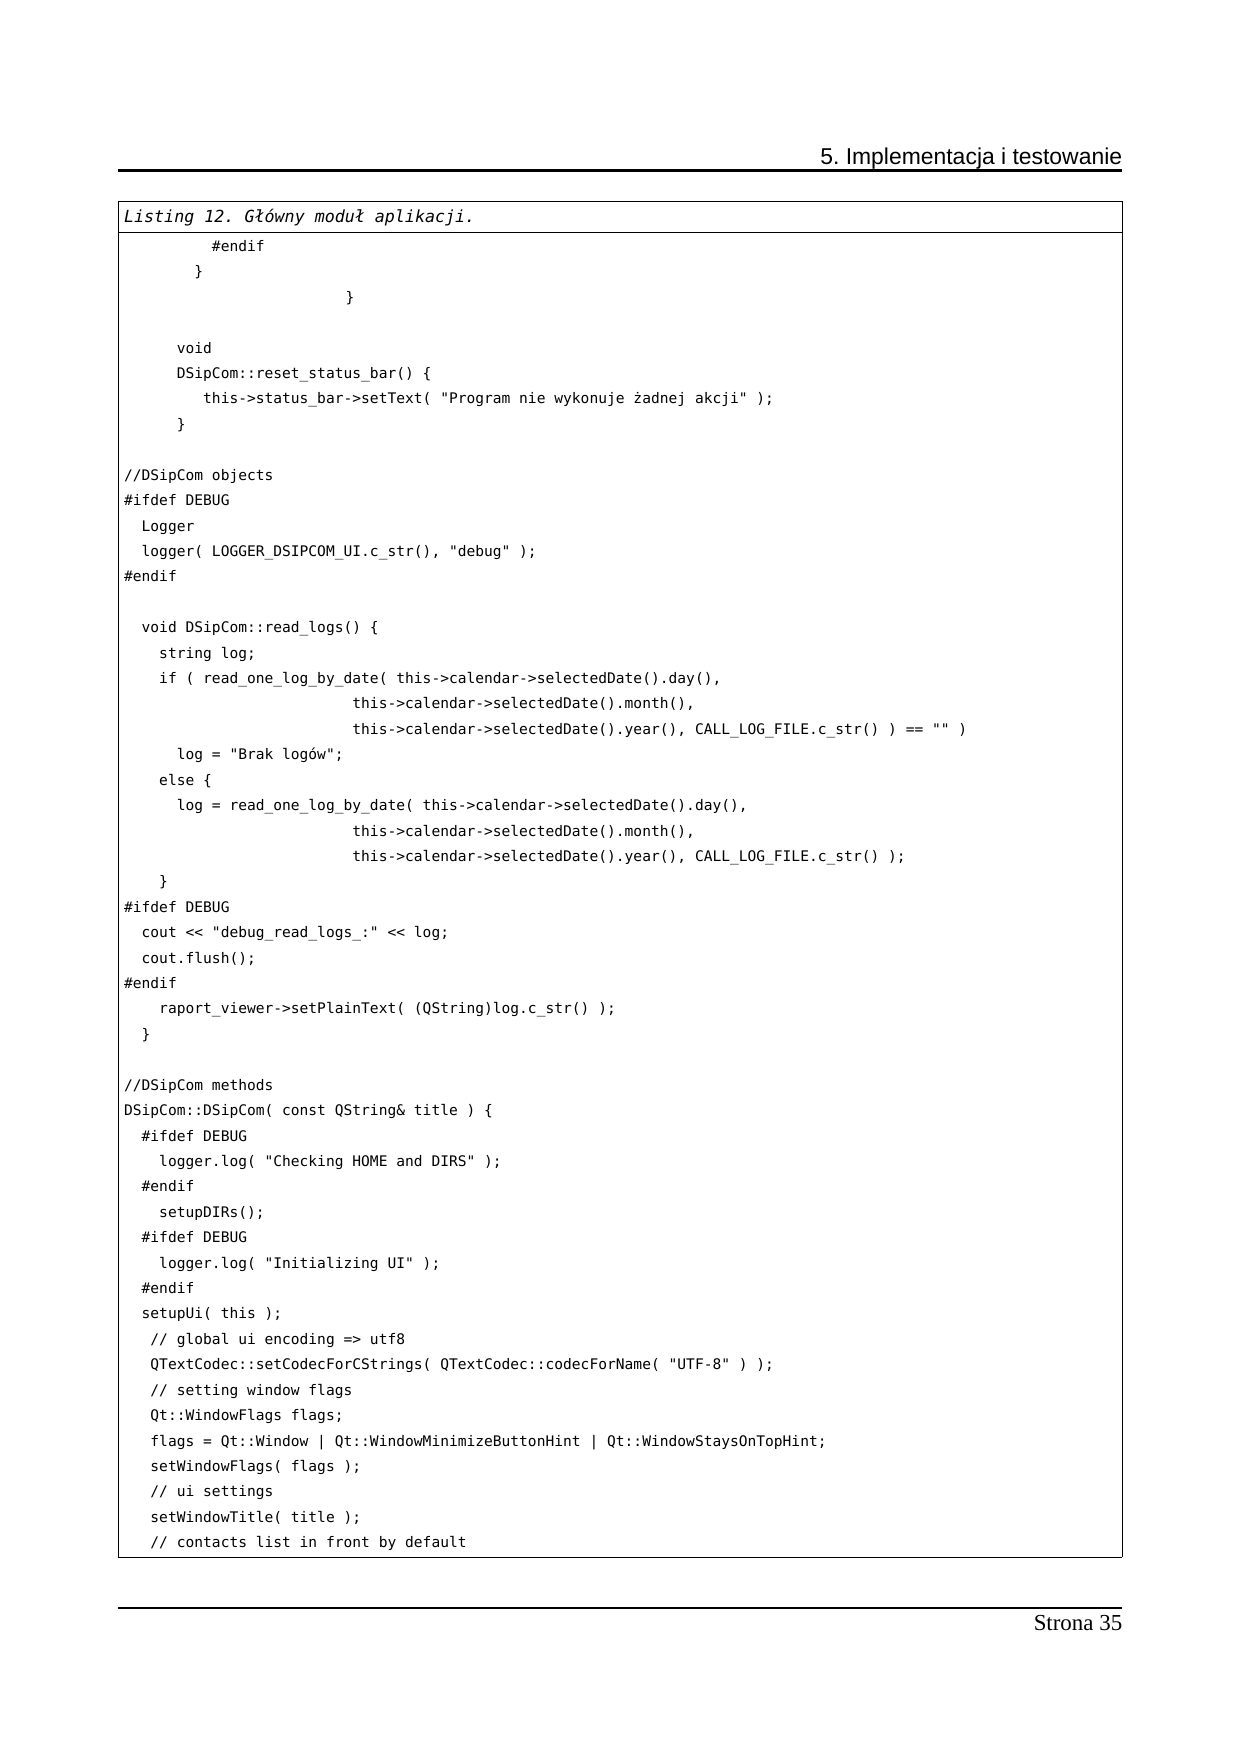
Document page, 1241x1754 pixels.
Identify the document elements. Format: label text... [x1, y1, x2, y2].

table_header Listing 12. Główny moduł aplikacji. [119, 202, 1122, 232]
table_cell #endif } } void DSipCom::reset_status_bar() { this->status_bar->setText( "Program nie wykonuje żadnej akcji" ); } //DSipCom objects #ifdef DEBUG Logger logger( LOGGER_DSIPCOM_UI.c_str(), "debug" ); #endif void DSipCom::read_logs() { string log; if ( read_one_log_by_date( this->calendar->selectedDate().day(), this->calendar->selectedDate().month(), this->calendar->selectedDate().year(), CALL_LOG_FILE.c_str() ) == "" ) log = "Brak logów"; else { log = read_one_log_by_date( this->calendar->selectedDate().day(), this->calendar->selectedDate().month(), this->calendar->selectedDate().year(), CALL_LOG_FILE.c_str() ); } #ifdef DEBUG cout << "debug_read_logs_:" << log; cout.flush(); #endif raport_viewer->setPlainText( (QString)log.c_str() ); } //DSipCom methods DSipCom::DSipCom( const QString& title ) { #ifdef DEBUG logger.log( "Checking HOME and DIRS" ); #endif setupDIRs(); #ifdef DEBUG logger.log( "Initializing UI" ); #endif setupUi( this ); // global ui encoding => utf8 QTextCodec::setCodecForCStrings( QTextCodec::codecForName( "UTF-8" ) ); // setting window flags Qt::WindowFlags flags; flags = Qt::Window | Qt::WindowMinimizeButtonHint | Qt::WindowStaysOnTopHint; setWindowFlags( flags ); // ui settings setWindowTitle( title ); // contacts list in front by default [119, 233, 1122, 1557]
